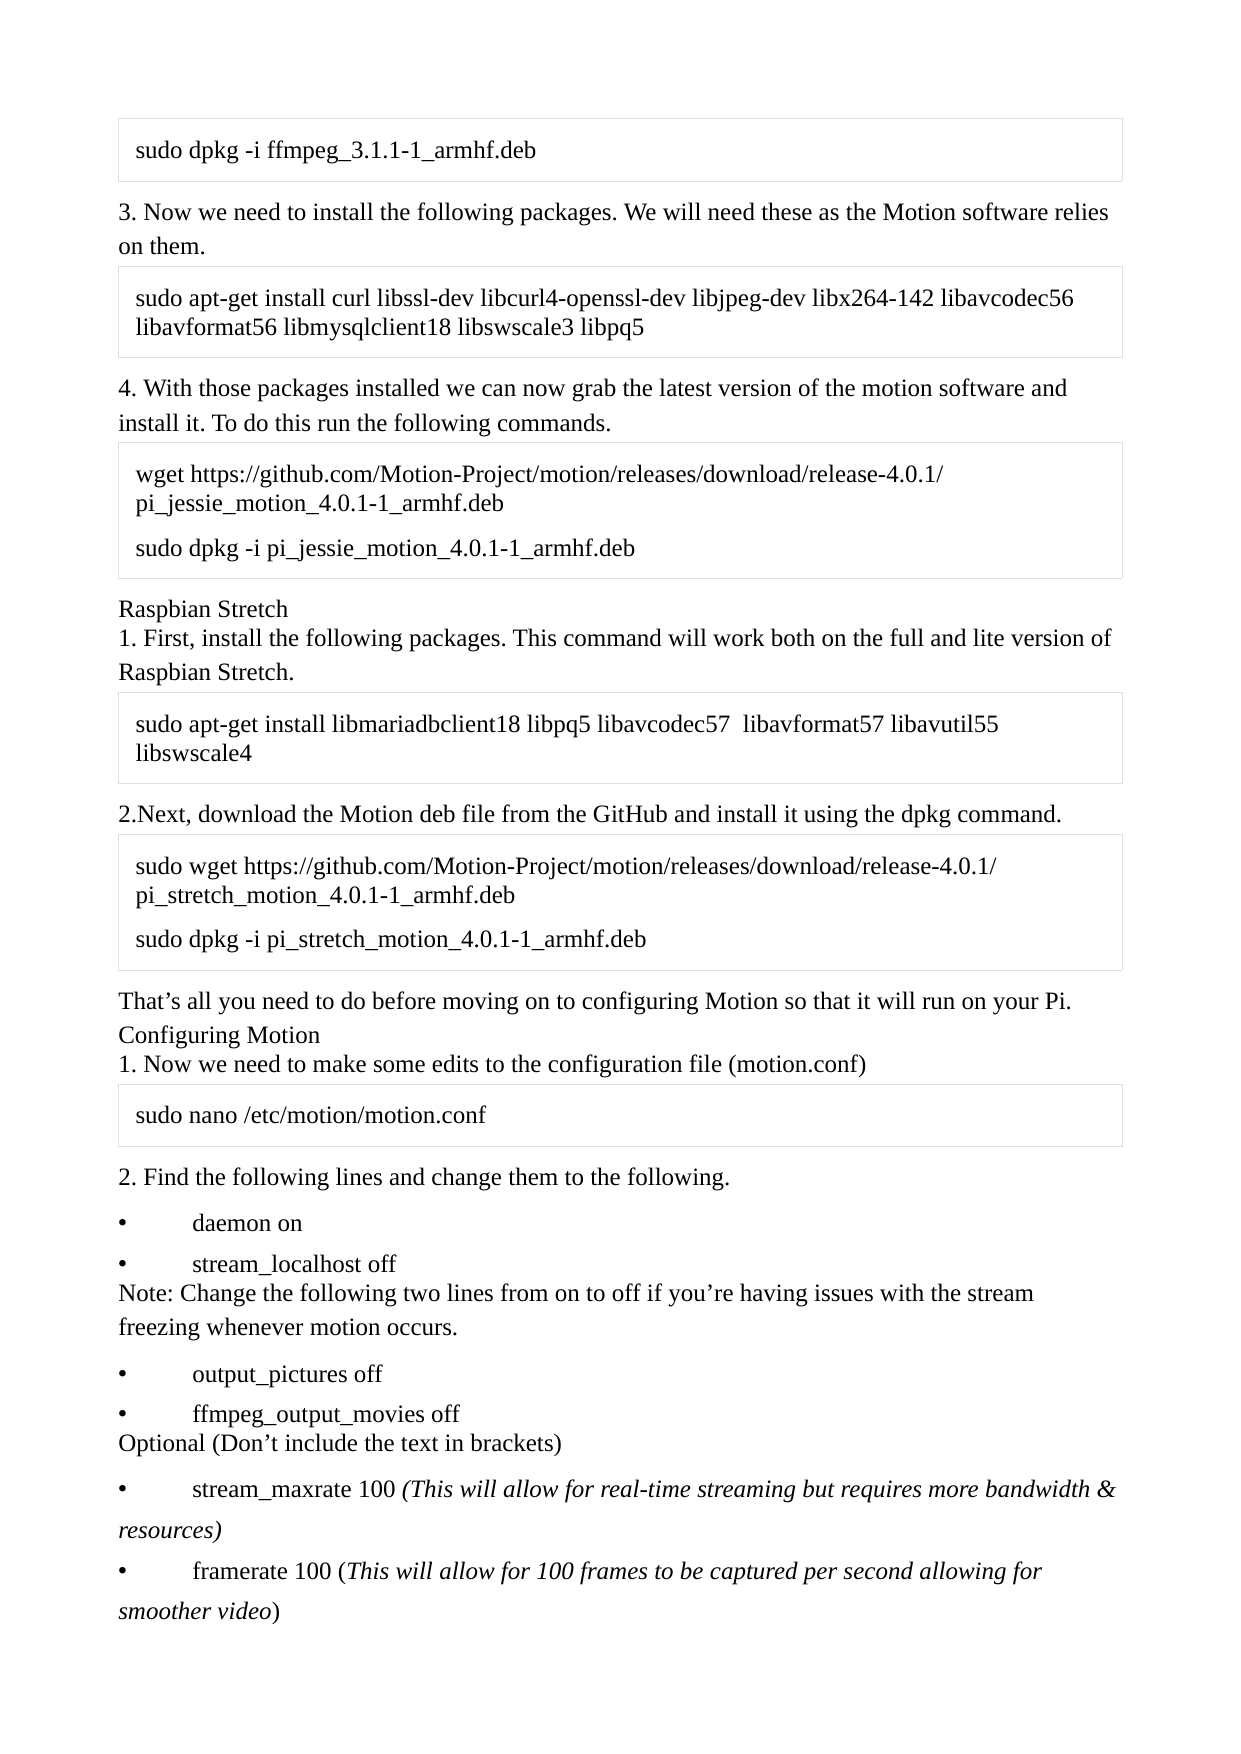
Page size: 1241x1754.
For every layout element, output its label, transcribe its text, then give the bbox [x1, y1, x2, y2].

list daemon on [118, 1197, 1122, 1237]
text Note: Change the following two lines from on to off if you’re having issues with the stream freezing whenever motion occurs. [118, 1278, 1122, 1341]
list ffmpeg_output_movies off [118, 1387, 1122, 1428]
text 3. Now we need to install the following packages. We will need these as the Motion software relies on them. [118, 197, 1122, 260]
text sudo apt-get install libmariadbclient18 libpq5 libavcodec57 libavformat57 libavutil55 libswscale4 [119, 693, 1122, 783]
text sudo nano /etc/motion/motion.conf [119, 1085, 1122, 1146]
text 4. With those packages installed we can now grab the latest version of the motion software and install it. To do this run the following commands. [118, 373, 1122, 437]
list stream_maxrate 100 (This will allow for real-time streaming but requires more bandwidth & resources) [118, 1463, 1122, 1544]
list framerate 100 (This will allow for 100 frames to be captured per second allowing for smoother video) [118, 1544, 1122, 1625]
list output_pictures off [118, 1347, 1122, 1387]
text Optional (Don’t include the text in brackets) [118, 1428, 1122, 1457]
text That’s all you need to do before moving on to configuring Motion so that it will run on your Pi. [118, 986, 1122, 1014]
subtitle Raspbian Stretch [118, 594, 1122, 623]
text sudo dpkg -i pi_jessie_motion_4.0.1-1_armhf.deb [119, 515, 1122, 578]
text 2.Next, download the Motion deb file from the GitHub and install it using the dpkg command. [118, 799, 1122, 828]
text sudo wget https://github.com/Motion-Project/motion/releases/download/release-4.0.1/pi_stretch_motion_4.0.1-1_armhf.deb [119, 835, 1122, 907]
text 1. Now we need to make some edits to the configuration file (motion.conf) [118, 1049, 1122, 1078]
list stream_localhost off [118, 1237, 1122, 1278]
text sudo apt-get install curl libssl-dev libcurl4-openssl-dev libjpeg-dev libx264-142 libavcodec56 libavformat56 libmysqlclient18 libswscale3 libpq5 [119, 267, 1122, 357]
text 2. Find the following lines and change them to the following. [118, 1162, 1122, 1191]
text 1. First, install the following packages. This command will work both on the full and lite version of Raspbian Stretch. [118, 623, 1122, 686]
text sudo dpkg -i ffmpeg_3.1.1-1_armhf.deb [119, 119, 1122, 181]
subtitle Configuring Motion [118, 1020, 1122, 1049]
text sudo dpkg -i pi_stretch_motion_4.0.1-1_armhf.deb [119, 907, 1122, 970]
text wget https://github.com/Motion-Project/motion/releases/download/release-4.0.1/pi_jessie_motion_4.0.1-1_armhf.deb [119, 443, 1122, 515]
